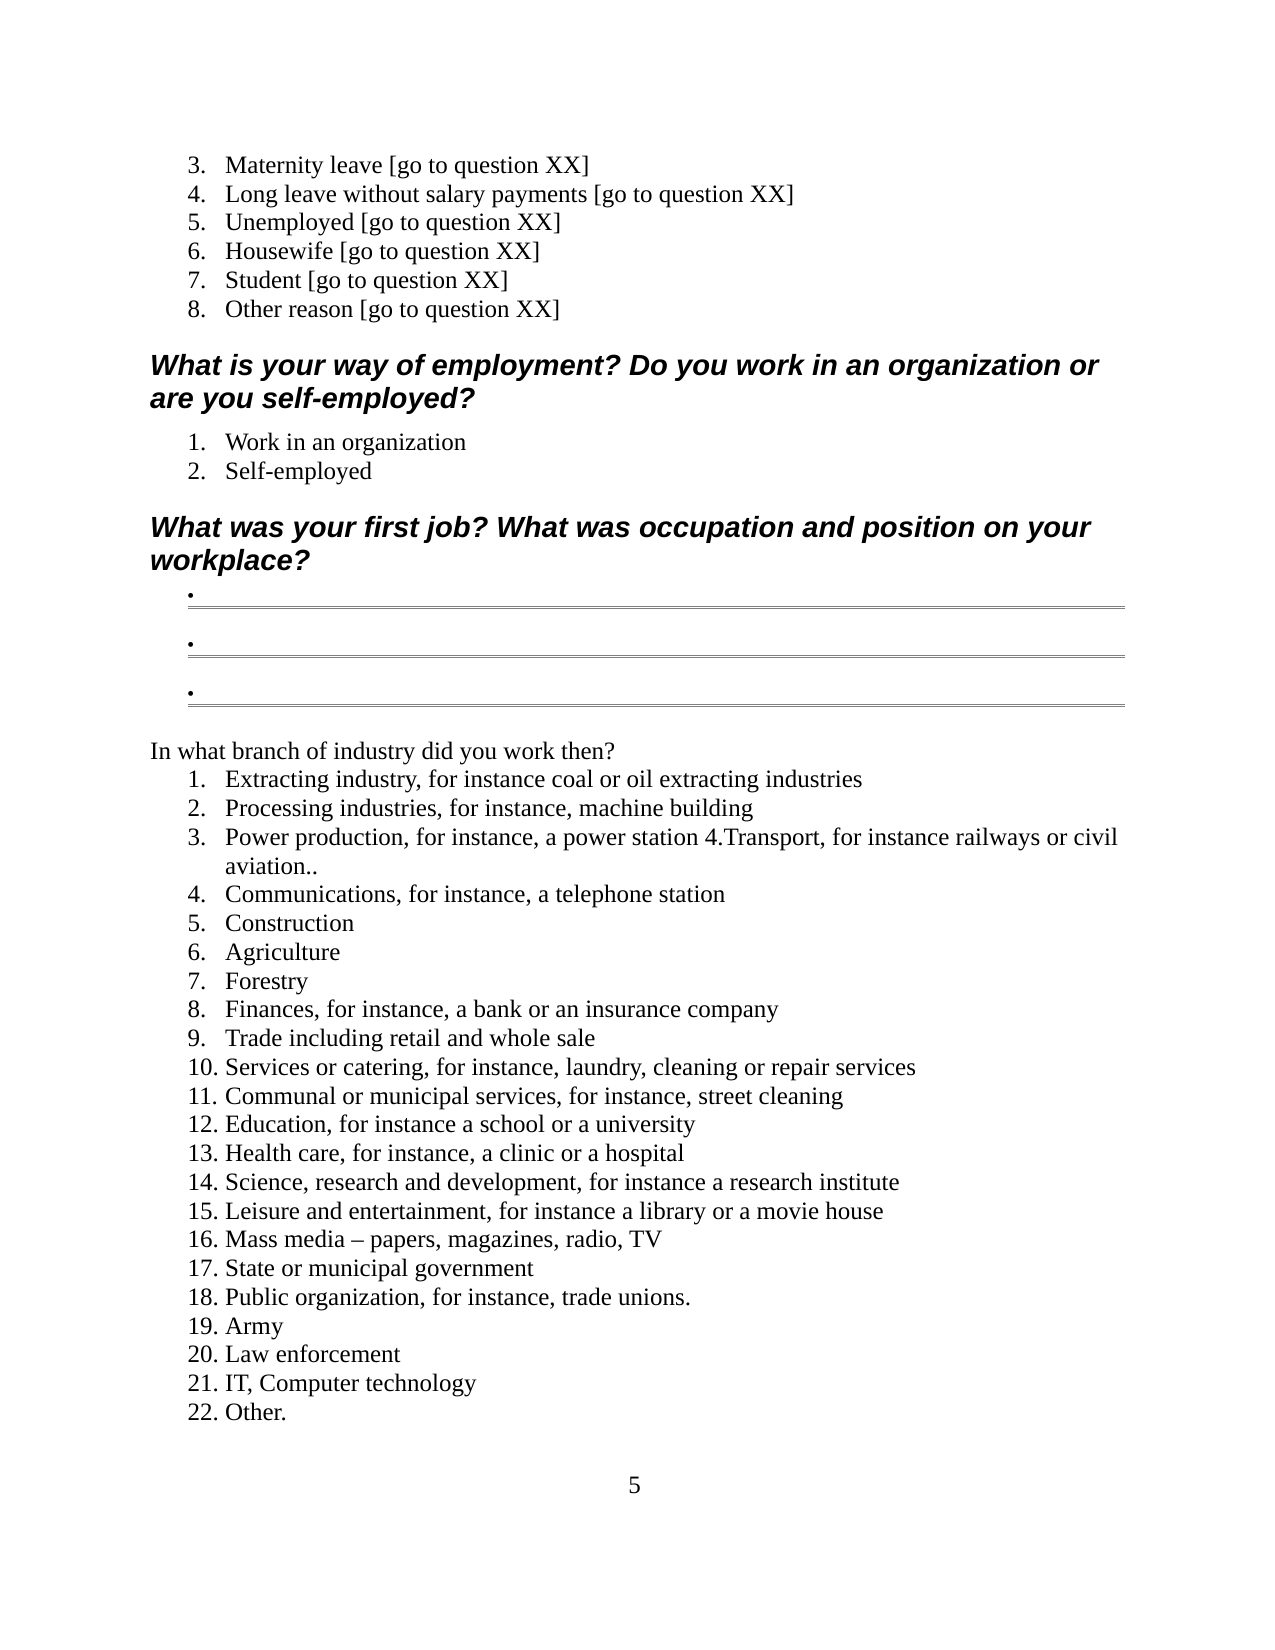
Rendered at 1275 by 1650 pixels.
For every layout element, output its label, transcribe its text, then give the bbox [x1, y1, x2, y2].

list Maternity leave [go to question XX] [187, 150, 1125, 179]
list Housewife [go to question XX] [187, 236, 1125, 265]
subtitle What is your way of employment? Do you work in an organization or are you self-employed? [150, 347, 1125, 414]
list Mass media – papers, magazines, radio, TV [187, 1224, 1125, 1253]
list Communications, for instance, a telephone station [187, 879, 1125, 908]
list Public organization, for instance, trade unions. [187, 1282, 1125, 1311]
subtitle What was your first job? What was occupation and position on your workplace? [150, 509, 1125, 577]
text In what branch of industry did you work then? [150, 736, 1125, 764]
list Unemployed [go to question XX] [187, 207, 1125, 236]
list Extracting industry, for instance coal or oil extracting industries [187, 764, 1125, 793]
list IT, Computer technology [187, 1368, 1125, 1397]
list Trade including retail and whole sale [187, 1023, 1125, 1052]
list Communal or municipal services, for instance, street cleaning [187, 1081, 1125, 1109]
list Long leave without salary payments [go to question XX] [187, 179, 1125, 207]
list Law enforcement [187, 1339, 1125, 1368]
list Processing industries, for instance, machine building [187, 793, 1125, 822]
list Army [187, 1311, 1125, 1339]
list Leisure and entertainment, for instance a library or a movie house [187, 1196, 1125, 1224]
list Health care, for instance, a clinic or a hospital [187, 1138, 1125, 1167]
list Finances, for instance, a bank or an insurance company [187, 994, 1125, 1023]
list Science, research and development, for instance a research institute [187, 1167, 1125, 1196]
list Construction [187, 908, 1125, 937]
list Forestry [187, 966, 1125, 994]
list Other reason [go to question XX] [187, 294, 1125, 322]
list State or municipal government [187, 1253, 1125, 1282]
list Education, for instance a school or a university [187, 1109, 1125, 1138]
list Work in an organization [187, 427, 1125, 456]
list Power production, for instance, a power station 4.Transport, for instance railways or civil aviation.. [187, 822, 1125, 879]
list Other. [187, 1397, 1125, 1426]
list Self-employed [187, 456, 1125, 484]
list Student [go to question XX] [187, 265, 1125, 294]
list Agriculture [187, 937, 1125, 966]
list Services or catering, for instance, laundry, cleaning or repair services [187, 1052, 1125, 1081]
